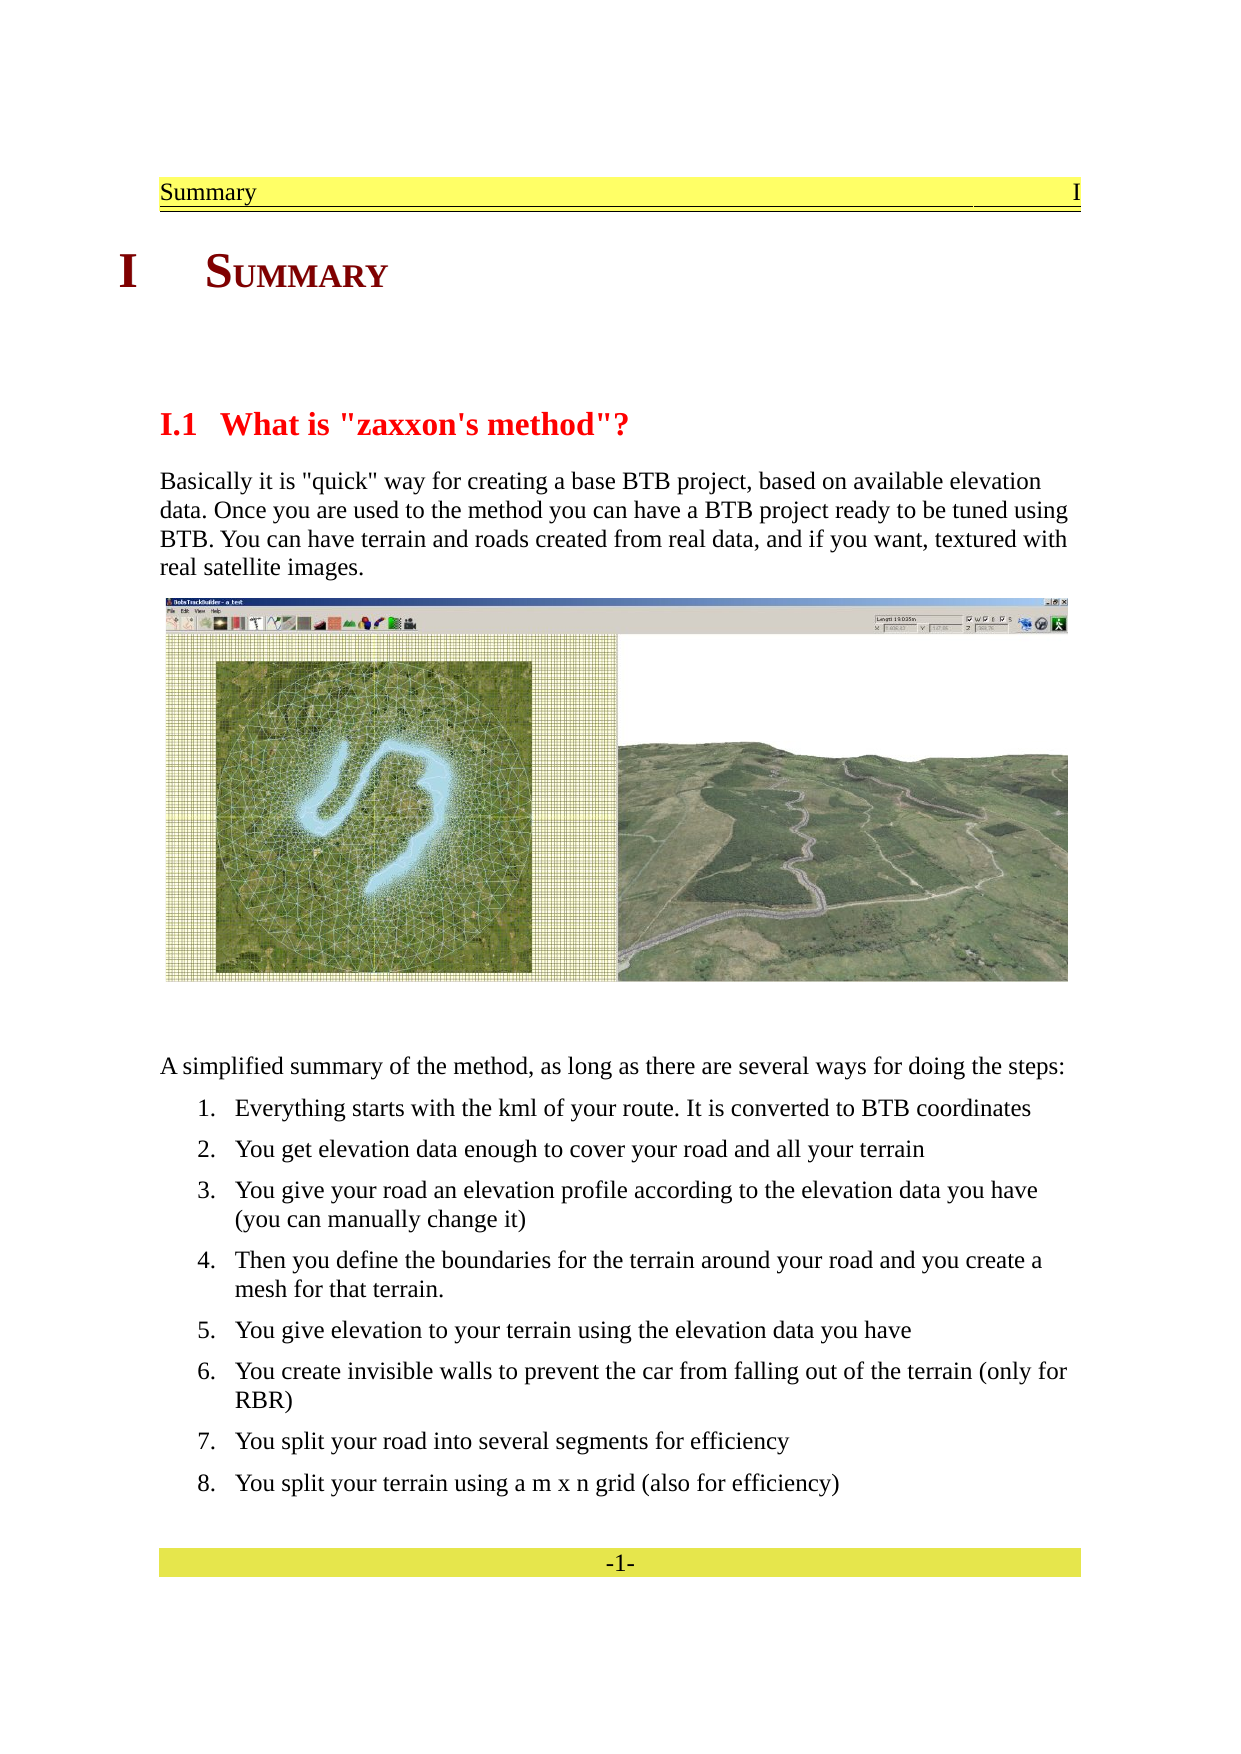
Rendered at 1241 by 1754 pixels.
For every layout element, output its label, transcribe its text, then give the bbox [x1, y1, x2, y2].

text Basically it is "quick" way for creating a base BTB project, based on available elevation data. Once you are used to the method you can have a BTB project ready to be tuned using BTB. You can have terrain and roads created from real data, and if you want, textured with real satellite images. [159, 466, 1081, 581]
table_header [160, 594, 1081, 1010]
list You split your terrain using a m x n grid (also for efficiency) [197, 1468, 1081, 1496]
list You get elevation data enough to cover your road and all your terrain [197, 1134, 1081, 1163]
list You split your road into several segments for efficiency [197, 1426, 1081, 1455]
text A simplified summary of the method, as long as there are several ways for doing the steps: [159, 1051, 1081, 1080]
list You create invisible walls to prevent the car from falling out of the terrain (only for RBR) [197, 1356, 1081, 1414]
list You give elevation to your terrain using the elevation data you have [197, 1315, 1081, 1344]
list You give your road an elevation profile according to the elevation data you have (you can manually change it) [197, 1175, 1081, 1233]
subtitle What is "zaxxon's method"? [159, 404, 1081, 443]
subtitle Summary [118, 240, 1081, 298]
list Everything starts with the kml of your route. It is converted to BTB coordinates [197, 1093, 1081, 1121]
list Then you define the boundaries for the terrain around your road and you create a mesh for that terrain. [197, 1245, 1081, 1303]
